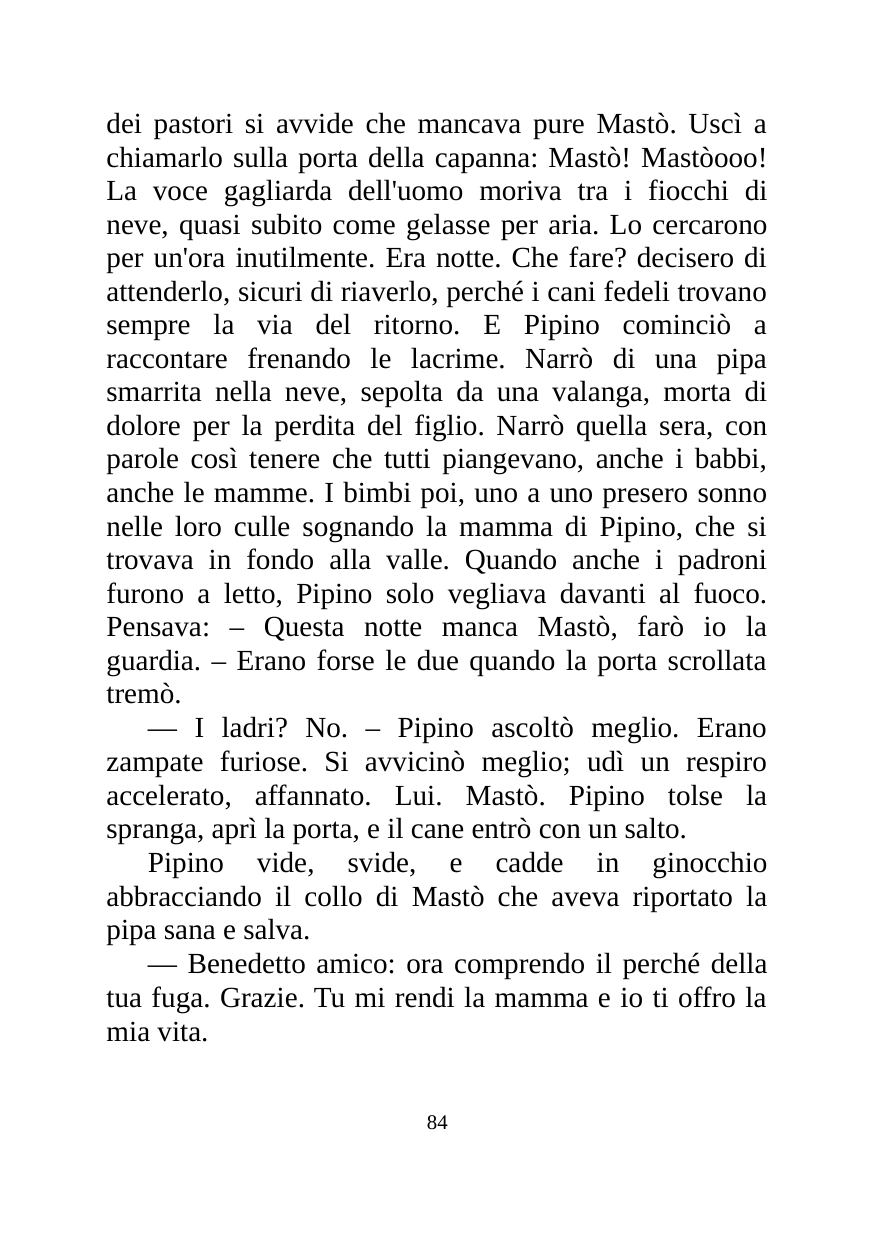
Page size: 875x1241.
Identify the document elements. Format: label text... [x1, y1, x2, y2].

text — Benedetto amico: ora comprendo il perché della tua fuga. Grazie. Tu mi rendi la mamma e io ti offro la mia vita. [106, 947, 768, 1047]
text Pipino vide, svide, e cadde in ginocchio abbracciando il collo di Mastò che aveva riportato la pipa sana e salva. [106, 845, 768, 946]
text dei pastori si avvide che mancava pure Mastò. Uscì a chiamarlo sulla porta della capanna: Mastò! Mastòooo! La voce gagliarda dell'uomo moriva tra i fiocchi di neve, quasi subito come gelasse per aria. Lo cercarono per un'ora inutilmente. Era notte. Che fare? decisero di attenderlo, sicuri di riaverlo, perché i cani fedeli trovano sempre la via del ritorno. E Pipino cominciò a raccontare frenando le lacrime. Narrò di una pipa smarrita nella neve, sepolta da una valanga, morta di dolore per la perdita del figlio. Narrò quella sera, con parole così tenere che tutti piangevano, anche i babbi, anche le mamme. I bimbi poi, uno a uno presero sonno nelle loro culle sognando la mamma di Pipino, che si trovava in fondo alla valle. Quando anche i padroni furono a letto, Pipino solo vegliava davanti al fuoco. Pensava: – Questa notte manca Mastò, farò io la guardia. – Erano forse le due quando la porta scrollata tremò. [106, 106, 768, 710]
text — I ladri? No. – Pipino ascoltò meglio. Erano zampate furiose. Si avvicinò meglio; udì un respiro accelerato, affannato. Lui. Mastò. Pipino tolse la spranga, aprì la porta, e il cane entrò con un salto. [106, 711, 768, 845]
